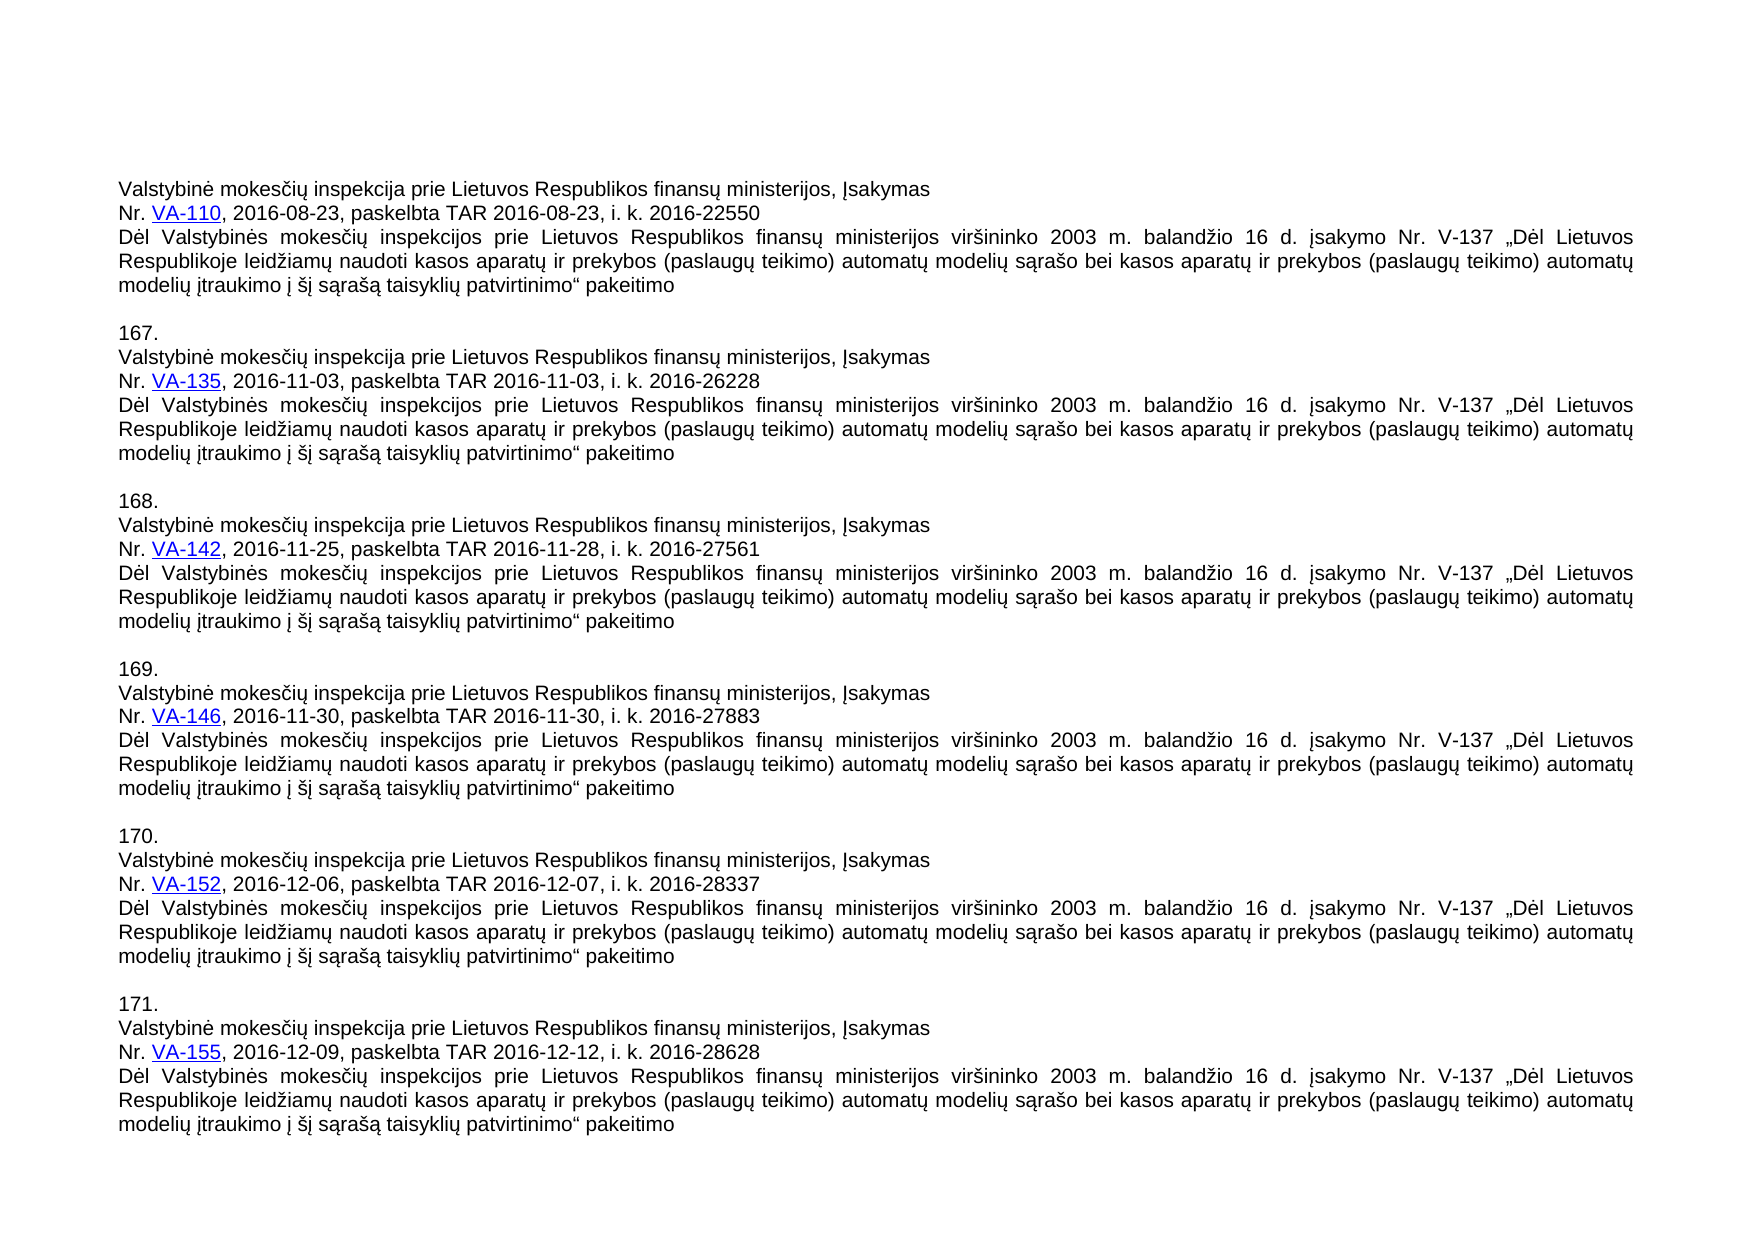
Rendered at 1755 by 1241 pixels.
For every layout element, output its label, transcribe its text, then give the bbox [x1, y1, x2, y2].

text Valstybinė mokesčių inspekcija prie Lietuvos Respublikos finansų ministerijos, Įsakymas [118, 513, 1636, 537]
text Valstybinė mokesčių inspekcija prie Lietuvos Respublikos finansų ministerijos, Įsakymas [118, 177, 1636, 201]
text Nr. VA-135, 2016-11-03, paskelbta TAR 2016-11-03, i. k. 2016-26228 [118, 369, 1636, 393]
text Nr. VA-155, 2016-12-09, paskelbta TAR 2016-12-12, i. k. 2016-28628 [118, 1040, 1636, 1064]
text Nr. VA-142, 2016-11-25, paskelbta TAR 2016-11-28, i. k. 2016-27561 [118, 537, 1636, 561]
text Dėl Valstybinės mokesčių inspekcijos prie Lietuvos Respublikos finansų ministerijos viršininko 2003 m. balandžio 16 d. įsakymo Nr. V-137 „Dėl Lietuvos Respublikoje leidžiamų naudoti kasos aparatų ir prekybos (paslaugų teikimo) automatų modelių sąrašo bei kasos aparatų ir prekybos (paslaugų teikimo) automatų modelių įtraukimo į šį sąrašą taisyklių patvirtinimo“ pakeitimo [118, 225, 1636, 297]
text Dėl Valstybinės mokesčių inspekcijos prie Lietuvos Respublikos finansų ministerijos viršininko 2003 m. balandžio 16 d. įsakymo Nr. V-137 „Dėl Lietuvos Respublikoje leidžiamų naudoti kasos aparatų ir prekybos (paslaugų teikimo) automatų modelių sąrašo bei kasos aparatų ir prekybos (paslaugų teikimo) automatų modelių įtraukimo į šį sąrašą taisyklių patvirtinimo“ pakeitimo [118, 896, 1636, 968]
text Valstybinė mokesčių inspekcija prie Lietuvos Respublikos finansų ministerijos, Įsakymas [118, 345, 1636, 369]
text Dėl Valstybinės mokesčių inspekcijos prie Lietuvos Respublikos finansų ministerijos viršininko 2003 m. balandžio 16 d. įsakymo Nr. V-137 „Dėl Lietuvos Respublikoje leidžiamų naudoti kasos aparatų ir prekybos (paslaugų teikimo) automatų modelių sąrašo bei kasos aparatų ir prekybos (paslaugų teikimo) automatų modelių įtraukimo į šį sąrašą taisyklių patvirtinimo“ pakeitimo [118, 393, 1636, 465]
text 168. [118, 489, 1636, 513]
text Valstybinė mokesčių inspekcija prie Lietuvos Respublikos finansų ministerijos, Įsakymas [118, 1016, 1636, 1040]
text 171. [118, 992, 1636, 1016]
text Valstybinė mokesčių inspekcija prie Lietuvos Respublikos finansų ministerijos, Įsakymas [118, 848, 1636, 872]
text 169. [118, 656, 1636, 680]
text 170. [118, 824, 1636, 848]
text Nr. VA-110, 2016-08-23, paskelbta TAR 2016-08-23, i. k. 2016-22550 [118, 201, 1636, 225]
text Valstybinė mokesčių inspekcija prie Lietuvos Respublikos finansų ministerijos, Įsakymas [118, 680, 1636, 704]
text Dėl Valstybinės mokesčių inspekcijos prie Lietuvos Respublikos finansų ministerijos viršininko 2003 m. balandžio 16 d. įsakymo Nr. V-137 „Dėl Lietuvos Respublikoje leidžiamų naudoti kasos aparatų ir prekybos (paslaugų teikimo) automatų modelių sąrašo bei kasos aparatų ir prekybos (paslaugų teikimo) automatų modelių įtraukimo į šį sąrašą taisyklių patvirtinimo“ pakeitimo [118, 1064, 1636, 1136]
text Dėl Valstybinės mokesčių inspekcijos prie Lietuvos Respublikos finansų ministerijos viršininko 2003 m. balandžio 16 d. įsakymo Nr. V-137 „Dėl Lietuvos Respublikoje leidžiamų naudoti kasos aparatų ir prekybos (paslaugų teikimo) automatų modelių sąrašo bei kasos aparatų ir prekybos (paslaugų teikimo) automatų modelių įtraukimo į šį sąrašą taisyklių patvirtinimo“ pakeitimo [118, 728, 1636, 800]
text Nr. VA-152, 2016-12-06, paskelbta TAR 2016-12-07, i. k. 2016-28337 [118, 872, 1636, 896]
text 167. [118, 321, 1636, 345]
text Nr. VA-146, 2016-11-30, paskelbta TAR 2016-11-30, i. k. 2016-27883 [118, 704, 1636, 728]
text Dėl Valstybinės mokesčių inspekcijos prie Lietuvos Respublikos finansų ministerijos viršininko 2003 m. balandžio 16 d. įsakymo Nr. V-137 „Dėl Lietuvos Respublikoje leidžiamų naudoti kasos aparatų ir prekybos (paslaugų teikimo) automatų modelių sąrašo bei kasos aparatų ir prekybos (paslaugų teikimo) automatų modelių įtraukimo į šį sąrašą taisyklių patvirtinimo“ pakeitimo [118, 561, 1636, 632]
